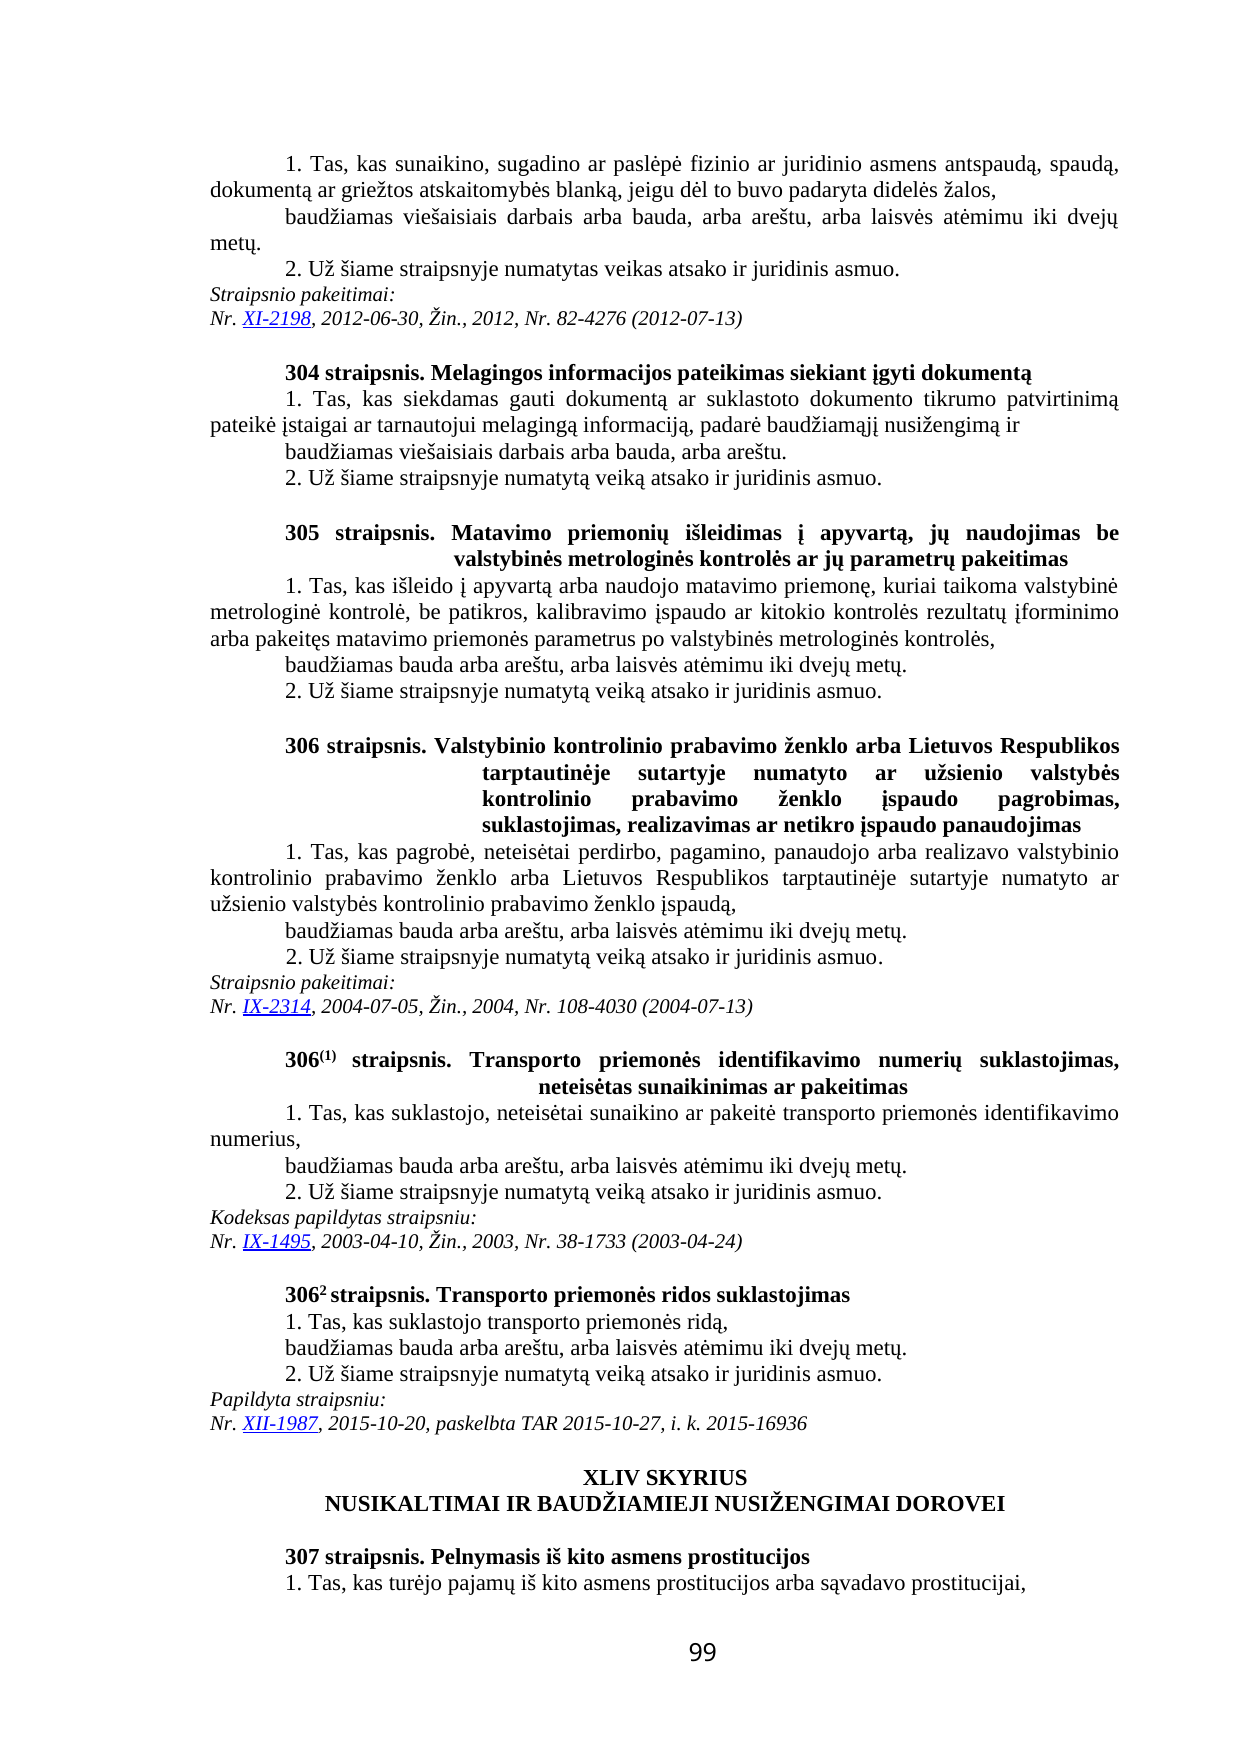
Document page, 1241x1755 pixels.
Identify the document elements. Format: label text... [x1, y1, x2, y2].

text NUSIKALTIMAI IR BAUDŽIAMIEJI NUSIŽENGIMAI DOROVEI [210, 1490, 1120, 1516]
text baudžiamas bauda arba areštu, arba laisvės atėmimu iki dvejų metų. [210, 1334, 1120, 1361]
text 2. Už šiame straipsnyje numatytą veiką atsako ir juridinis asmuo. [210, 677, 1120, 704]
text Kodeksas papildytas straipsniu: [210, 1204, 1120, 1229]
text 3062 straipsnis. Transporto priemonės ridos suklastojimas [210, 1281, 1120, 1308]
text 307 straipsnis. Pelnymasis iš kito asmens prostitucijos [210, 1543, 1120, 1569]
text Nr. XII-1987, 2015-10-20, paskelbta TAR 2015-10-27, i. k. 2015-16936 [210, 1411, 1120, 1435]
text 1. Tas, kas suklastojo, neteisėtai sunaikino ar pakeitė transporto priemonės identifikavimo numerius, [210, 1099, 1120, 1152]
text baudžiamas viešaisiais darbais arba bauda, arba areštu. [210, 438, 1120, 464]
text 2. Už šiame straipsnyje numatytas veikas atsako ir juridinis asmuo. [210, 255, 1120, 282]
text 305 straipsnis. Matavimo priemonių išleidimas į apyvartą, jų naudojimas be valstybinės metrologinės kontrolės ar jų parametrų pakeitimas [285, 519, 1120, 572]
text Nr. IX-2314, 2004-07-05, Žin., 2004, Nr. 108-4030 (2004-07-13) [210, 994, 1120, 1018]
text 1. Tas, kas suklastojo transporto priemonės ridą, [210, 1308, 1120, 1334]
text Straipsnio pakeitimai: [210, 282, 1120, 306]
text Nr. IX-1495, 2003-04-10, Žin., 2003, Nr. 38-1733 (2003-04-24) [210, 1229, 1120, 1253]
text baudžiamas bauda arba areštu, arba laisvės atėmimu iki dvejų metų. [210, 651, 1120, 677]
text Papildyta straipsniu: [210, 1387, 1120, 1411]
text baudžiamas viešaisiais darbais arba bauda, arba areštu, arba laisvės atėmimu iki dvejų metų. [210, 203, 1120, 255]
text 306 straipsnis. Valstybinio kontrolinio prabavimo ženklo arba Lietuvos Respublikos tarptautinėje sutartyje numatyto ar užsienio valstybės kontrolinio prabavimo ženklo įspaudo pagrobimas, suklastojimas, realizavimas ar netikro įspaudo panaudojimas [285, 732, 1120, 838]
text 304 straipsnis. Melagingos informacijos pateikimas siekiant įgyti dokumentą [285, 359, 1120, 385]
text 2. Už šiame straipsnyje numatytą veiką atsako ir juridinis asmuo. [210, 943, 1106, 969]
subtitle 1. Tas, kas pagrobė, neteisėtai perdirbo, pagamino, panaudojo arba realizavo valstybinio kontrolinio prabavimo ženklo arba Lietuvos Respublikos tarptautinėje sutartyje numatyto ar užsienio valstybės kontrolinio prabavimo ženklo įspaudą, [210, 838, 1120, 917]
text 1. Tas, kas turėjo pajamų iš kito asmens prostitucijos arba sąvadavo prostitucijai, [210, 1569, 1120, 1596]
text baudžiamas bauda arba areštu, arba laisvės atėmimu iki dvejų metų. [210, 1152, 1120, 1178]
text 1. Tas, kas siekdamas gauti dokumentą ar suklastoto dokumento tikrumo patvirtinimą pateikė įstaigai ar tarnautojui melagingą informaciją, padarė baudžiamąjį nusižengimą ir [210, 385, 1120, 438]
text baudžiamas bauda arba areštu, arba laisvės atėmimu iki dvejų metų. [210, 917, 1120, 943]
text 2. Už šiame straipsnyje numatytą veiką atsako ir juridinis asmuo. [210, 464, 1120, 490]
text 1. Tas, kas sunaikino, sugadino ar paslėpė fizinio ar juridinio asmens antspaudą, spaudą, dokumentą ar griežtos atskaitomybės blanką, jeigu dėl to buvo padaryta didelės žalos, [210, 150, 1120, 203]
text 2. Už šiame straipsnyje numatytą veiką atsako ir juridinis asmuo. [210, 1361, 1120, 1387]
text 1. Tas, kas išleido į apyvartą arba naudojo matavimo priemonę, kuriai taikoma valstybinė metrologinė kontrolė, be patikros, kalibravimo įspaudo ar kitokio kontrolės rezultatų įforminimo arba pakeitęs matavimo priemonės parametrus po valstybinės metrologinės kontrolės, [210, 572, 1120, 651]
text Nr. XI-2198, 2012-06-30, Žin., 2012, Nr. 82-4276 (2012-07-13) [210, 306, 1120, 330]
text Straipsnio pakeitimai: [210, 969, 1120, 994]
text 306(1) straipsnis. Transporto priemonės identifikavimo numerių suklastojimas, neteisėtas sunaikinimas ar pakeitimas [285, 1046, 1120, 1099]
text 2. Už šiame straipsnyje numatytą veiką atsako ir juridinis asmuo. [210, 1178, 1120, 1204]
subtitle XLIV SKYRIUS [210, 1464, 1120, 1490]
